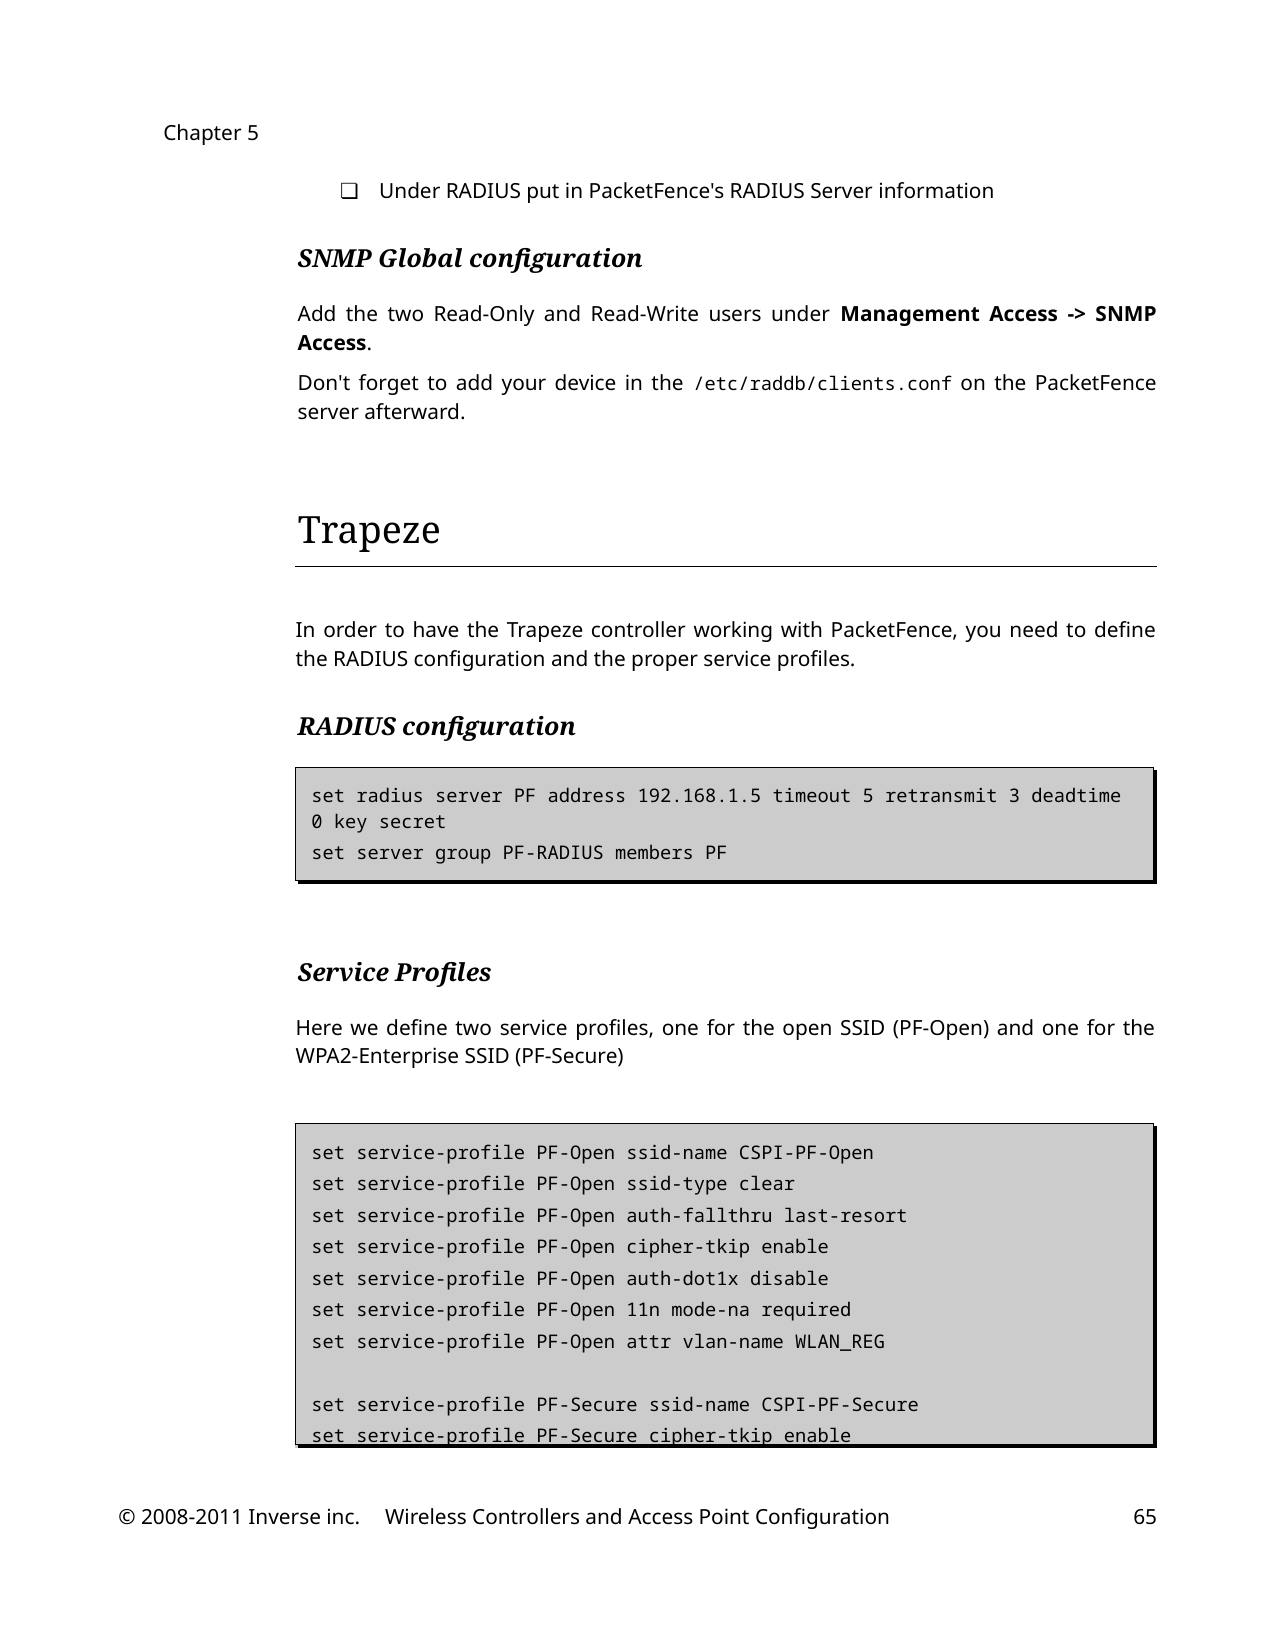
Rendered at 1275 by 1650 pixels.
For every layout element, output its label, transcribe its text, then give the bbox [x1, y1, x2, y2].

text set radius server PF address 192.168.1.5 timeout 5 retransmit 3 deadtime 0 key secret [296, 768, 1153, 824]
text set server group PF-RADIUS members PF [296, 824, 1153, 880]
text set service-profile PF-Secure cipher-tkip enable [296, 1406, 1153, 1444]
subtitle SNMP Global configuration [260, 241, 1157, 274]
text set service-profile PF-Open 11n mode-na required [296, 1281, 1153, 1312]
text set service-profile PF-Open cipher-tkip enable [296, 1218, 1153, 1249]
text set service-profile PF-Open auth-dot1x disable [296, 1249, 1153, 1281]
text set service-profile PF-Open auth-fallthru last-resort [296, 1186, 1153, 1218]
text set service-profile PF-Open ssid-type clear [296, 1155, 1153, 1186]
text set service-profile PF-Open ssid-name CSPI-PF-Open [296, 1124, 1153, 1155]
text In order to have the Trapeze controller working with PacketFence, you need to define the RADIUS configuration and the proper service profiles. [295, 615, 1157, 672]
list ❏ Under RADIUS put in PacketFence's RADIUS Server information [340, 176, 1157, 204]
list Add the two Read-Only and Read-Write users under Management Access -> SNMP Access. [297, 299, 1157, 356]
text set service-profile PF-Secure ssid-name CSPI-PF-Secure [296, 1375, 1153, 1406]
text set service-profile PF-Open attr vlan-name WLAN_REG [296, 1312, 1153, 1343]
subtitle Trapeze [295, 504, 1157, 566]
subtitle Service Profiles [260, 954, 1157, 988]
text Don't forget to add your device in the /etc/raddb/clients.conf on the PacketFence server afterward. [297, 368, 1157, 425]
subtitle RADIUS configuration [260, 708, 1157, 742]
text Here we define two service profiles, one for the open SSID (PF-Open) and one for the WPA2-Enterprise SSID (PF-Secure) [295, 1013, 1157, 1070]
